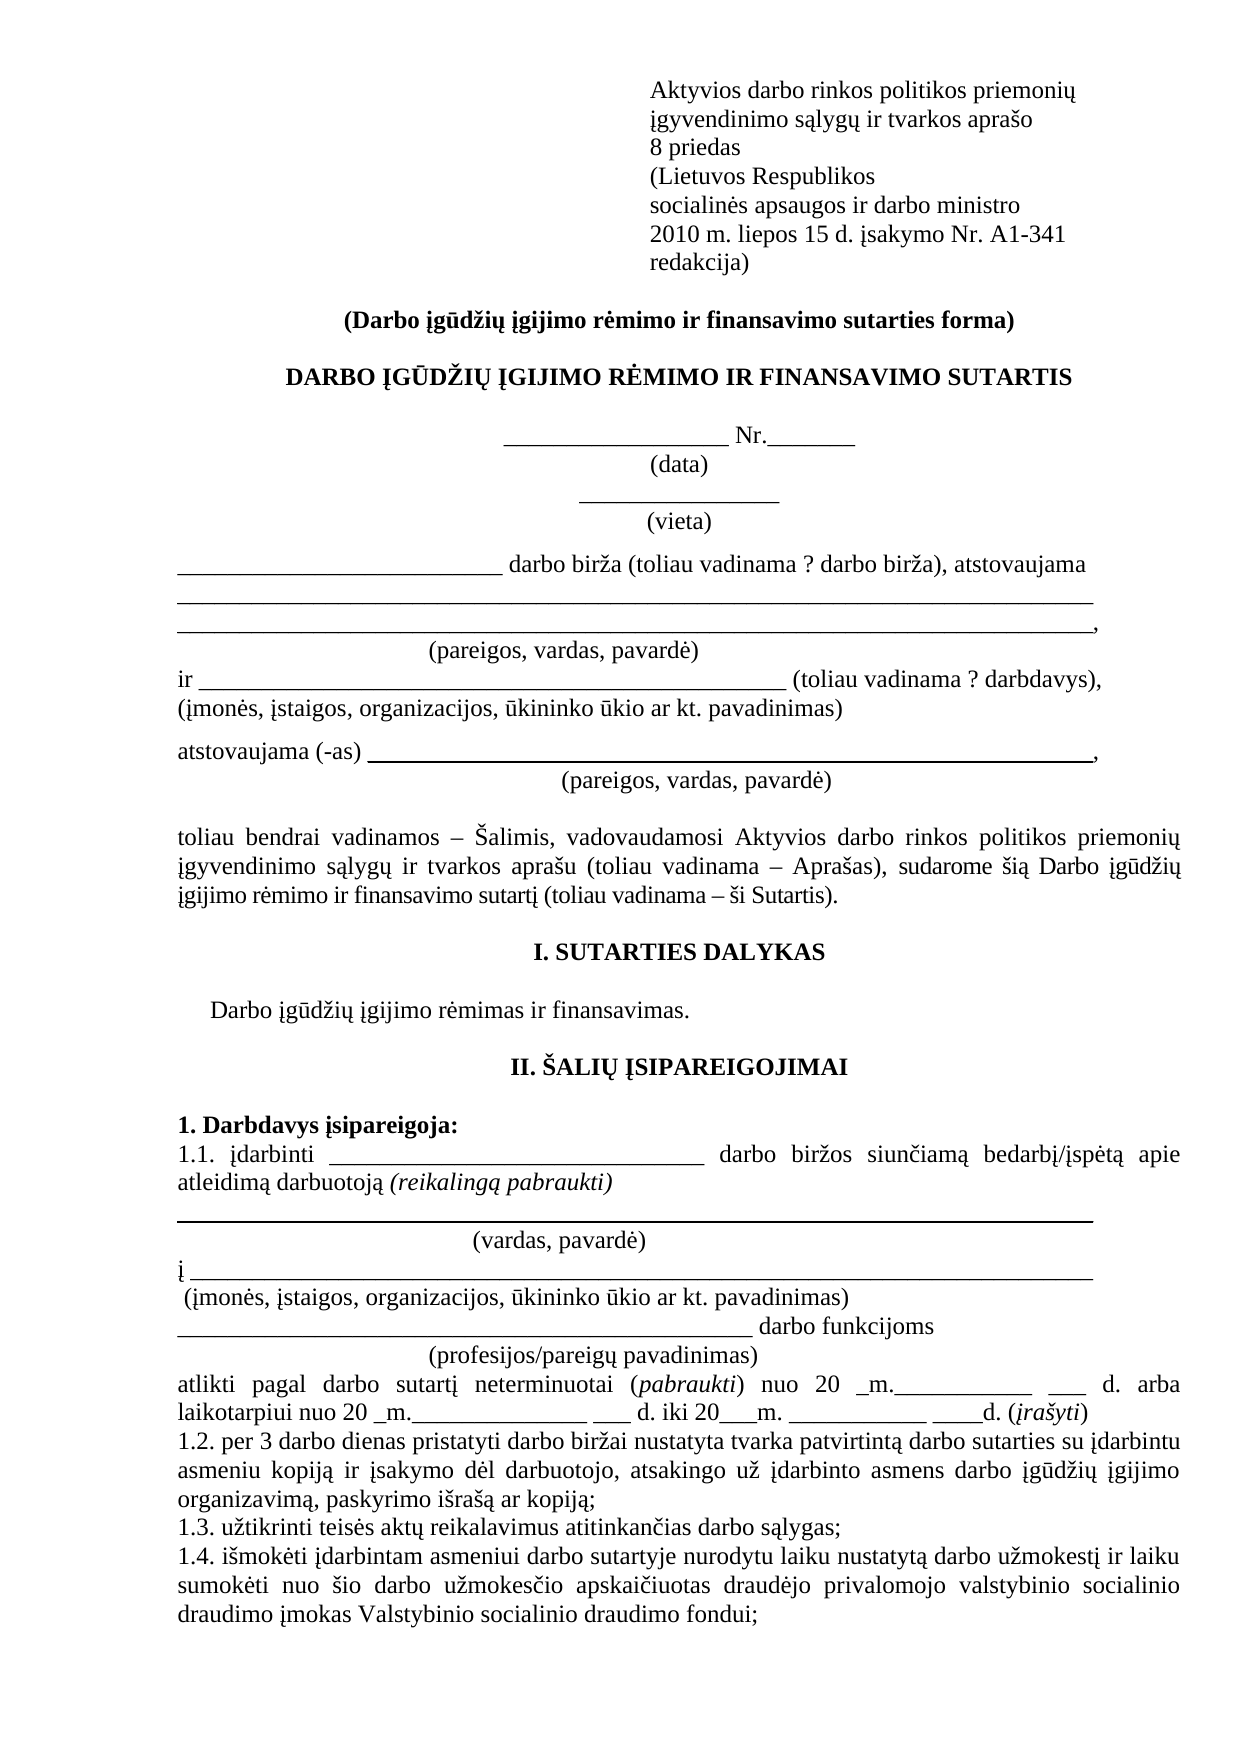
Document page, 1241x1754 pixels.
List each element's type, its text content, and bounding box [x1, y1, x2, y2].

text (pareigos, vardas, pavardė) [177, 765, 1181, 794]
text įgyvendinimo sąlygų ir tvarkos aprašo [649, 104, 1181, 132]
text į [177, 1254, 1181, 1282]
text 1.2. per 3 darbo dienas pristatyti darbo biržai nustatyta tvarka patvirtintą darbo sutarties su įdarbintu asmeniu kopiją ir įsakymo dėl darbuotojo, atsakingo už įdarbinto asmens darbo įgūdžių įgijimo organizavimą, paskyrimo išrašą ar kopiją; [177, 1426, 1181, 1512]
text __________________ Nr._______ [177, 420, 1181, 449]
text I. SUTARTIES DALYKAS [177, 937, 1181, 966]
text (data) [177, 449, 1181, 477]
text 1. Darbdavys įsipareigoja: [177, 1110, 1181, 1139]
text (vardas, pavardė) [177, 1225, 1181, 1254]
text toliau bendrai vadinamos – Šalimis, vadovaudamosi Aktyvios darbo rinkos politikos priemonių įgyvendinimo sąlygų ir tvarkos aprašu (toliau vadinama – Aprašas), sudarome šią Darbo įgūdžių įgijimo rėmimo ir finansavimo sutartį (toliau vadinama – ši Sutartis). [177, 822, 1181, 909]
text 8 priedas [649, 132, 1181, 161]
text (Darbo įgūdžių įgijimo rėmimo ir finansavimo sutarties forma) [177, 305, 1181, 334]
text redakcija) [649, 247, 1181, 276]
text (įmonės, įstaigos, organizacijos, ūkininko ūkio ar kt. pavadinimas) [177, 693, 1181, 722]
text socialinės apsaugos ir darbo ministro [649, 190, 1181, 219]
text 2010 m. liepos 15 d. įsakymo Nr. A1-341 [649, 219, 1181, 247]
text II. ŠALIŲ ĮSIPAREIGOJIMAI [177, 1052, 1181, 1081]
text ______________________________________________ darbo funkcijoms [177, 1311, 1181, 1340]
text _ , [177, 607, 1181, 636]
text 1.4. išmokėti įdarbintam asmeniui darbo sutartyje nurodytu laiku nustatytą darbo užmokestį ir laiku sumokėti nuo šio darbo užmokesčio apskaičiuotas draudėjo privalomojo valstybinio socialinio draudimo įmokas Valstybinio socialinio draudimo fondui; [177, 1541, 1181, 1627]
text ________________ [177, 477, 1181, 506]
text (Lietuvos Respublikos [649, 161, 1181, 190]
text (įmonės, įstaigos, organizacijos, ūkininko ūkio ar kt. pavadinimas) [177, 1282, 1181, 1311]
text Aktyvios darbo rinkos politikos priemonių [649, 75, 1181, 104]
text (profesijos/pareigų pavadinimas) [177, 1340, 1181, 1369]
text Darbo įgūdžių įgijimo rėmimas ir finansavimas. [177, 995, 1181, 1024]
text 1.1. įdarbinti ______________________________ darbo biržos siunčiamą bedarbį/įspėtą apie atleidimą darbuotoją (reikalingą pabraukti) [177, 1139, 1181, 1196]
text atstovaujama (-as) , [177, 736, 1181, 765]
text _ [177, 578, 1181, 607]
text (pareigos, vardas, pavardė) [177, 636, 1181, 664]
text (vieta) [177, 506, 1181, 535]
text DARBO ĮGŪDŽIŲ ĮGIJIMO RĖMIMO IR FINANSAVIMO SUTARTIS [177, 362, 1181, 391]
text 1.3. užtikrinti teisės aktų reikalavimus atitinkančias darbo sąlygas; [177, 1512, 1181, 1541]
text atlikti pagal darbo sutartį neterminuotai (pabraukti) nuo 20 _m.___________ ___ d. arba laikotarpiui nuo 20 _m.______________ ___ d. iki 20___m. ___________ ____d. (įrašyti) [177, 1369, 1181, 1426]
text _ [177, 1196, 1181, 1225]
text __________________________ darbo birža (toliau vadinama ? darbo birža), atstovaujama [177, 549, 1181, 578]
text ir _______________________________________________ (toliau vadinama ? darbdavys), [177, 664, 1181, 693]
